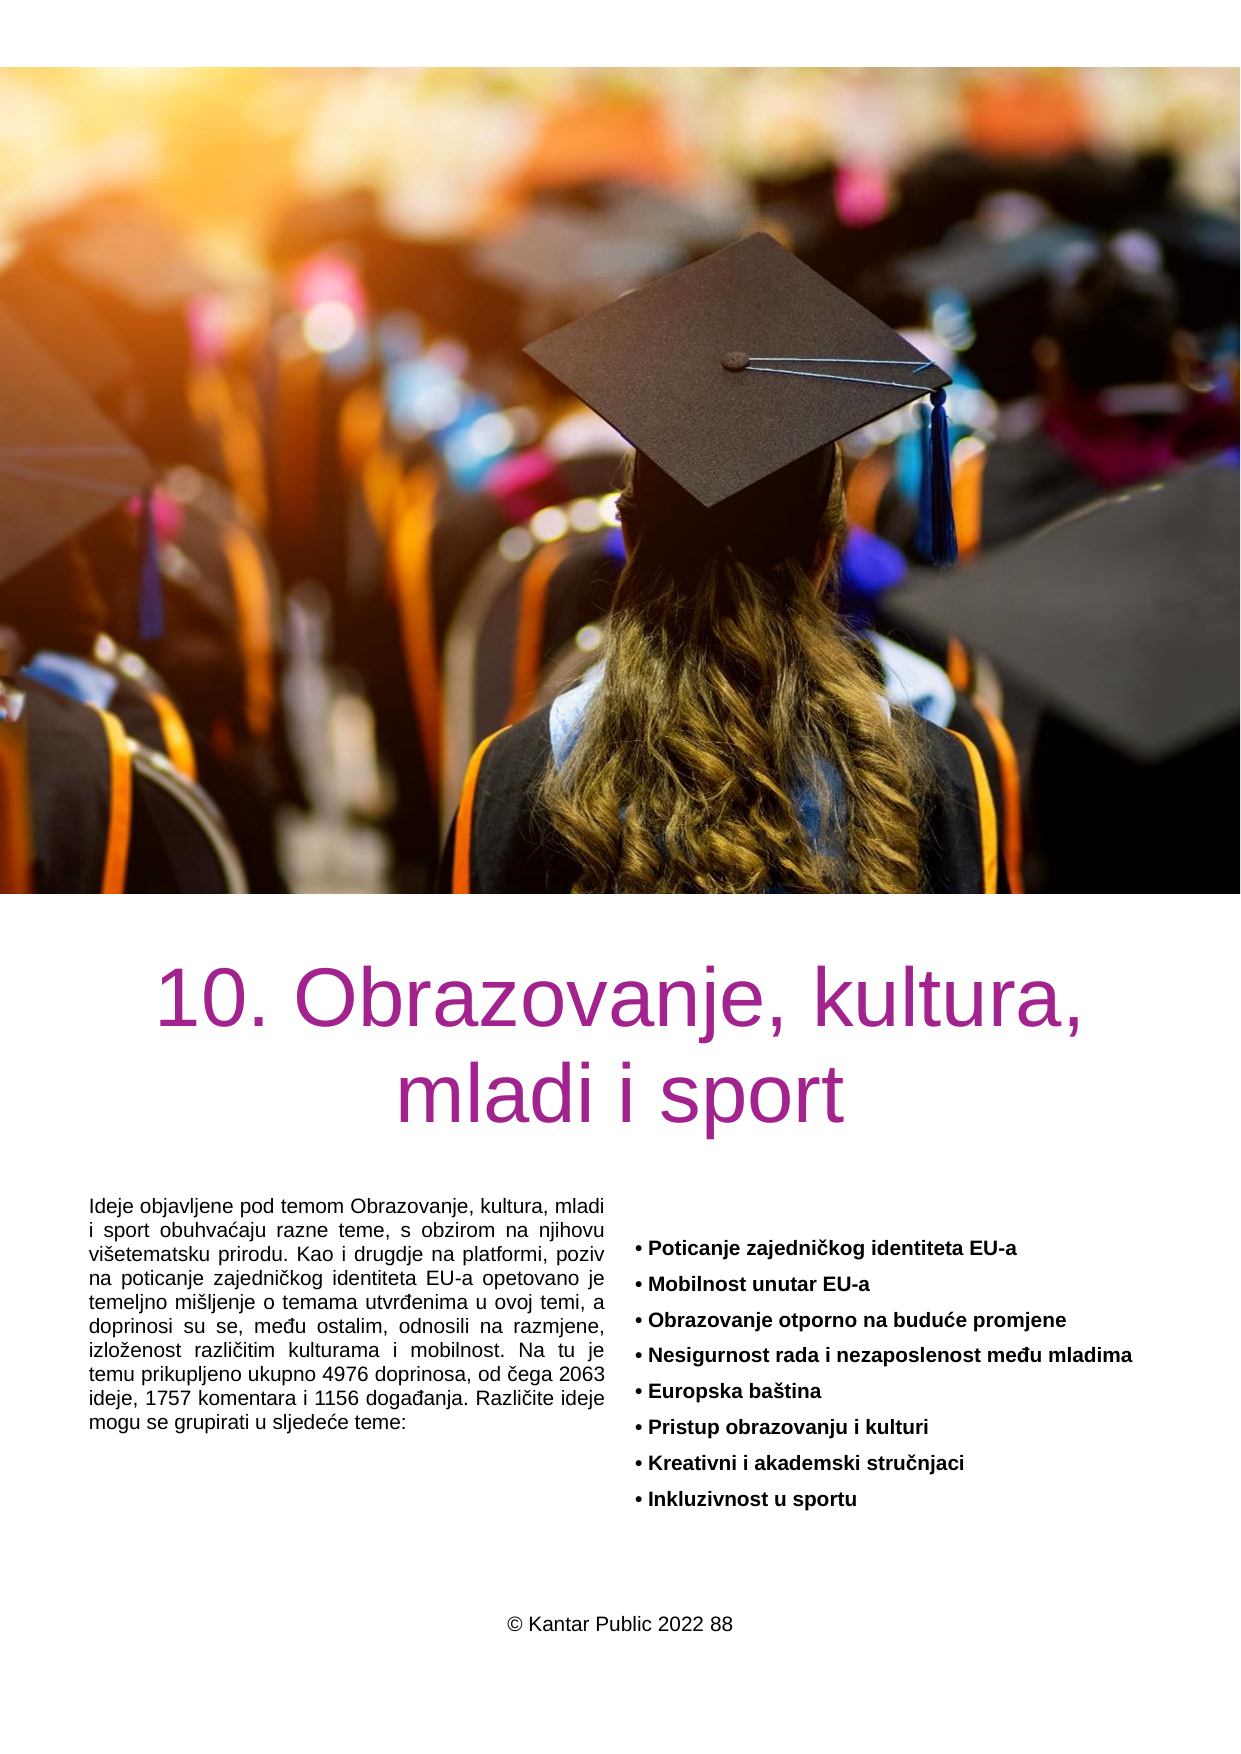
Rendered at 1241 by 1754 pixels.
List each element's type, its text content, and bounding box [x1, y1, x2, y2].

picture [0, 67, 1241, 894]
subtitle 10. Obrazovanje, kultura, mladi i sport [88, 948, 1152, 1140]
text Ideje objavljene pod temom Obrazovanje, kultura, mladi i sport obuhvaćaju razne teme, s obzirom na njihovu višetematsku prirodu. Kao i drugdje na platformi, poziv na poticanje zajedničkog identiteta EU-a opetovano je temeljno mišljenje o temama utvrđenima u ovoj temi, a doprinosi su se, među ostalim, odnosili na razmjene, izloženost različitim kulturama i mobilnost. Na tu je temu prikupljeno ukupno 4976 doprinosa, od čega 2063 ideje, 1757 komentara i 1156 događanja. Različite ideje mogu se grupirati u sljedeće teme: [88, 1194, 605, 1434]
text • Inkluzivnost u sportu [635, 1487, 1152, 1511]
text • Mobilnost unutar EU-a [635, 1272, 1152, 1296]
text • Europska baština [635, 1379, 1152, 1403]
text • Obrazovanje otporno na buduće promjene [635, 1307, 1152, 1331]
text • Poticanje zajedničkog identiteta EU-a [635, 1236, 1152, 1260]
text • Nesigurnost rada i nezaposlenost među mladima [635, 1343, 1152, 1367]
text • Pristup obrazovanju i kulturi [635, 1415, 1152, 1439]
text • Kreativni i akademski stručnjaci [635, 1451, 1152, 1475]
